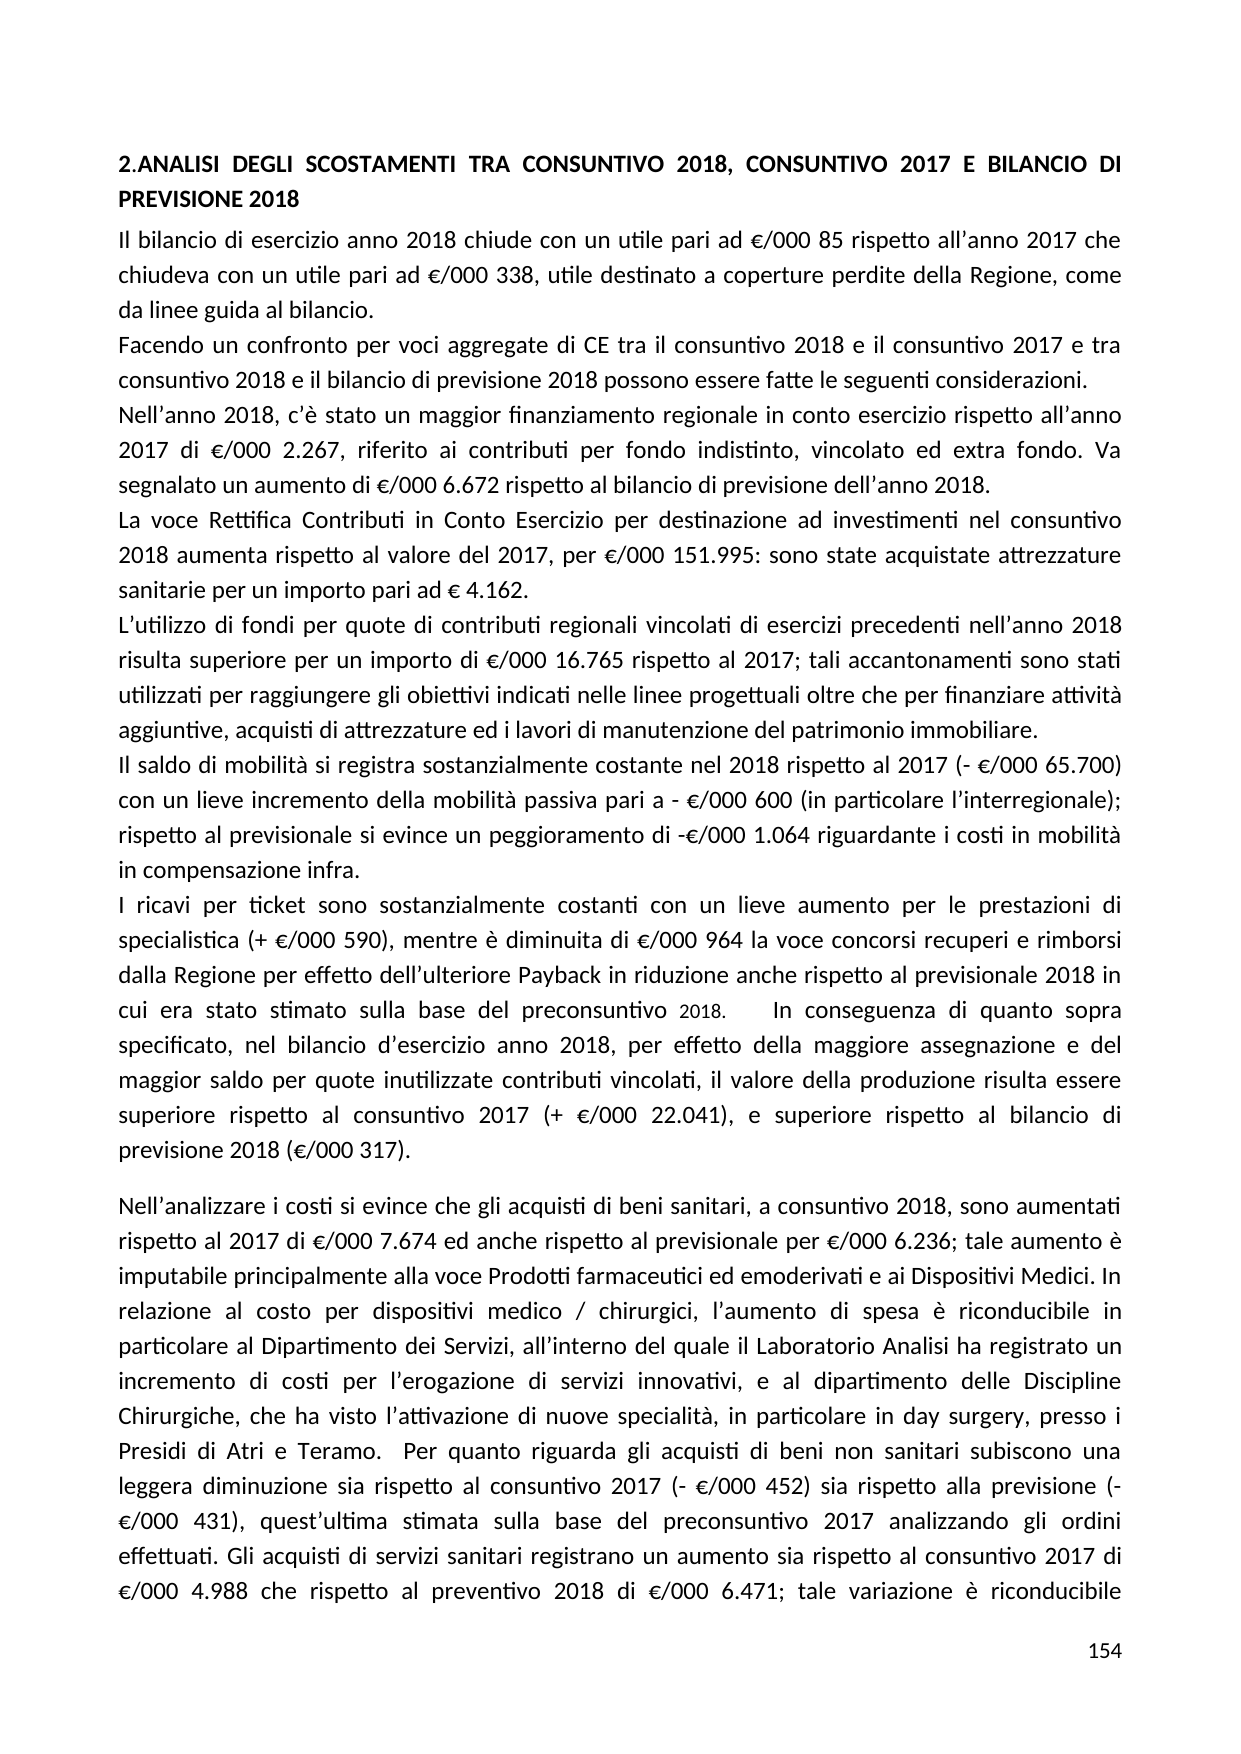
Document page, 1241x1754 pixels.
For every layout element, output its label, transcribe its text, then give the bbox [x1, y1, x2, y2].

text I ricavi per ticket sono sostanzialmente costanti con un lieve aumento per le prestazioni di specialistica (+ €/000 590), mentre è diminuita di €/000 964 la voce concorsi recuperi e rimborsi dalla Regione per effetto dell’ulteriore Payback in riduzione anche rispetto al previsionale 2018 in cui era stato stimato sulla base del preconsuntivo 2018. In conseguenza di quanto sopra specificato, nel bilancio d’esercizio anno 2018, per effetto della maggiore assegnazione e del maggior saldo per quote inutilizzate contributi vincolati, il valore della produzione risulta essere superiore rispetto al consuntivo 2017 (+ €/000 22.041), e superiore rispetto al bilancio di previsione 2018 (€/000 317). [118, 889, 1122, 1164]
text Nell’anno 2018, c’è stato un maggior finanziamento regionale in conto esercizio rispetto all’anno 2017 di €/000 2.267, riferito ai contributi per fondo indistinto, vincolato ed extra fondo. Va segnalato un aumento di €/000 6.672 rispetto al bilancio di previsione dell’anno 2018. [118, 399, 1122, 499]
text Il bilancio di esercizio anno 2018 chiude con un utile pari ad €/000 85 rispetto all’anno 2017 che chiudeva con un utile pari ad €/000 338, utile destinato a coperture perdite della Regione, come da linee guida al bilancio. [118, 224, 1122, 324]
text Il saldo di mobilità si registra sostanzialmente costante nel 2018 rispetto al 2017 (- €/000 65.700) con un lieve incremento della mobilità passiva pari a - €/000 600 (in particolare l’interregionale); rispetto al previsionale si evince un peggioramento di -€/000 1.064 riguardante i costi in mobilità in compensazione infra. [118, 749, 1122, 884]
text Facendo un confronto per voci aggregate di CE tra il consuntivo 2018 e il consuntivo 2017 e tra consuntivo 2018 e il bilancio di previsione 2018 possono essere fatte le seguenti considerazioni. [118, 329, 1122, 394]
subtitle 2.ANALISI DEGLI SCOSTAMENTI TRA CONSUNTIVO 2018, CONSUNTIVO 2017 E BILANCIO DI PREVISIONE 2018 [118, 148, 1122, 213]
text L’utilizzo di fondi per quote di contributi regionali vincolati di esercizi precedenti nell’anno 2018 risulta superiore per un importo di €/000 16.765 rispetto al 2017; tali accantonamenti sono stati utilizzati per raggiungere gli obiettivi indicati nelle linee progettuali oltre che per finanziare attività aggiuntive, acquisti di attrezzature ed i lavori di manutenzione del patrimonio immobiliare. [118, 609, 1122, 744]
text La voce Rettifica Contributi in Conto Esercizio per destinazione ad investimenti nel consuntivo 2018 aumenta rispetto al valore del 2017, per €/000 151.995: sono state acquistate attrezzature sanitarie per un importo pari ad € 4.162. [118, 504, 1122, 604]
text Nell’analizzare i costi si evince che gli acquisti di beni sanitari, a consuntivo 2018, sono aumentati rispetto al 2017 di €/000 7.674 ed anche rispetto al previsionale per €/000 6.236; tale aumento è imputabile principalmente alla voce Prodotti farmaceutici ed emoderivati e ai Dispositivi Medici. In relazione al costo per dispositivi medico / chirurgici, l’aumento di spesa è riconducibile in particolare al Dipartimento dei Servizi, all’interno del quale il Laboratorio Analisi ha registrato un incremento di costi per l’erogazione di servizi innovativi, e al dipartimento delle Discipline Chirurgiche, che ha visto l’attivazione di nuove specialità, in particolare in day surgery, presso i Presidi di Atri e Teramo. Per quanto riguarda gli acquisti di beni non sanitari subiscono una leggera diminuzione sia rispetto al consuntivo 2017 (- €/000 452) sia rispetto alla previsione (- €/000 431), quest’ultima stimata sulla base del preconsuntivo 2017 analizzando gli ordini effettuati. Gli acquisti di servizi sanitari registrano un aumento sia rispetto al consuntivo 2017 di €/000 4.988 che rispetto al preventivo 2018 di €/000 6.471; tale variazione è riconducibile [118, 1190, 1122, 1605]
